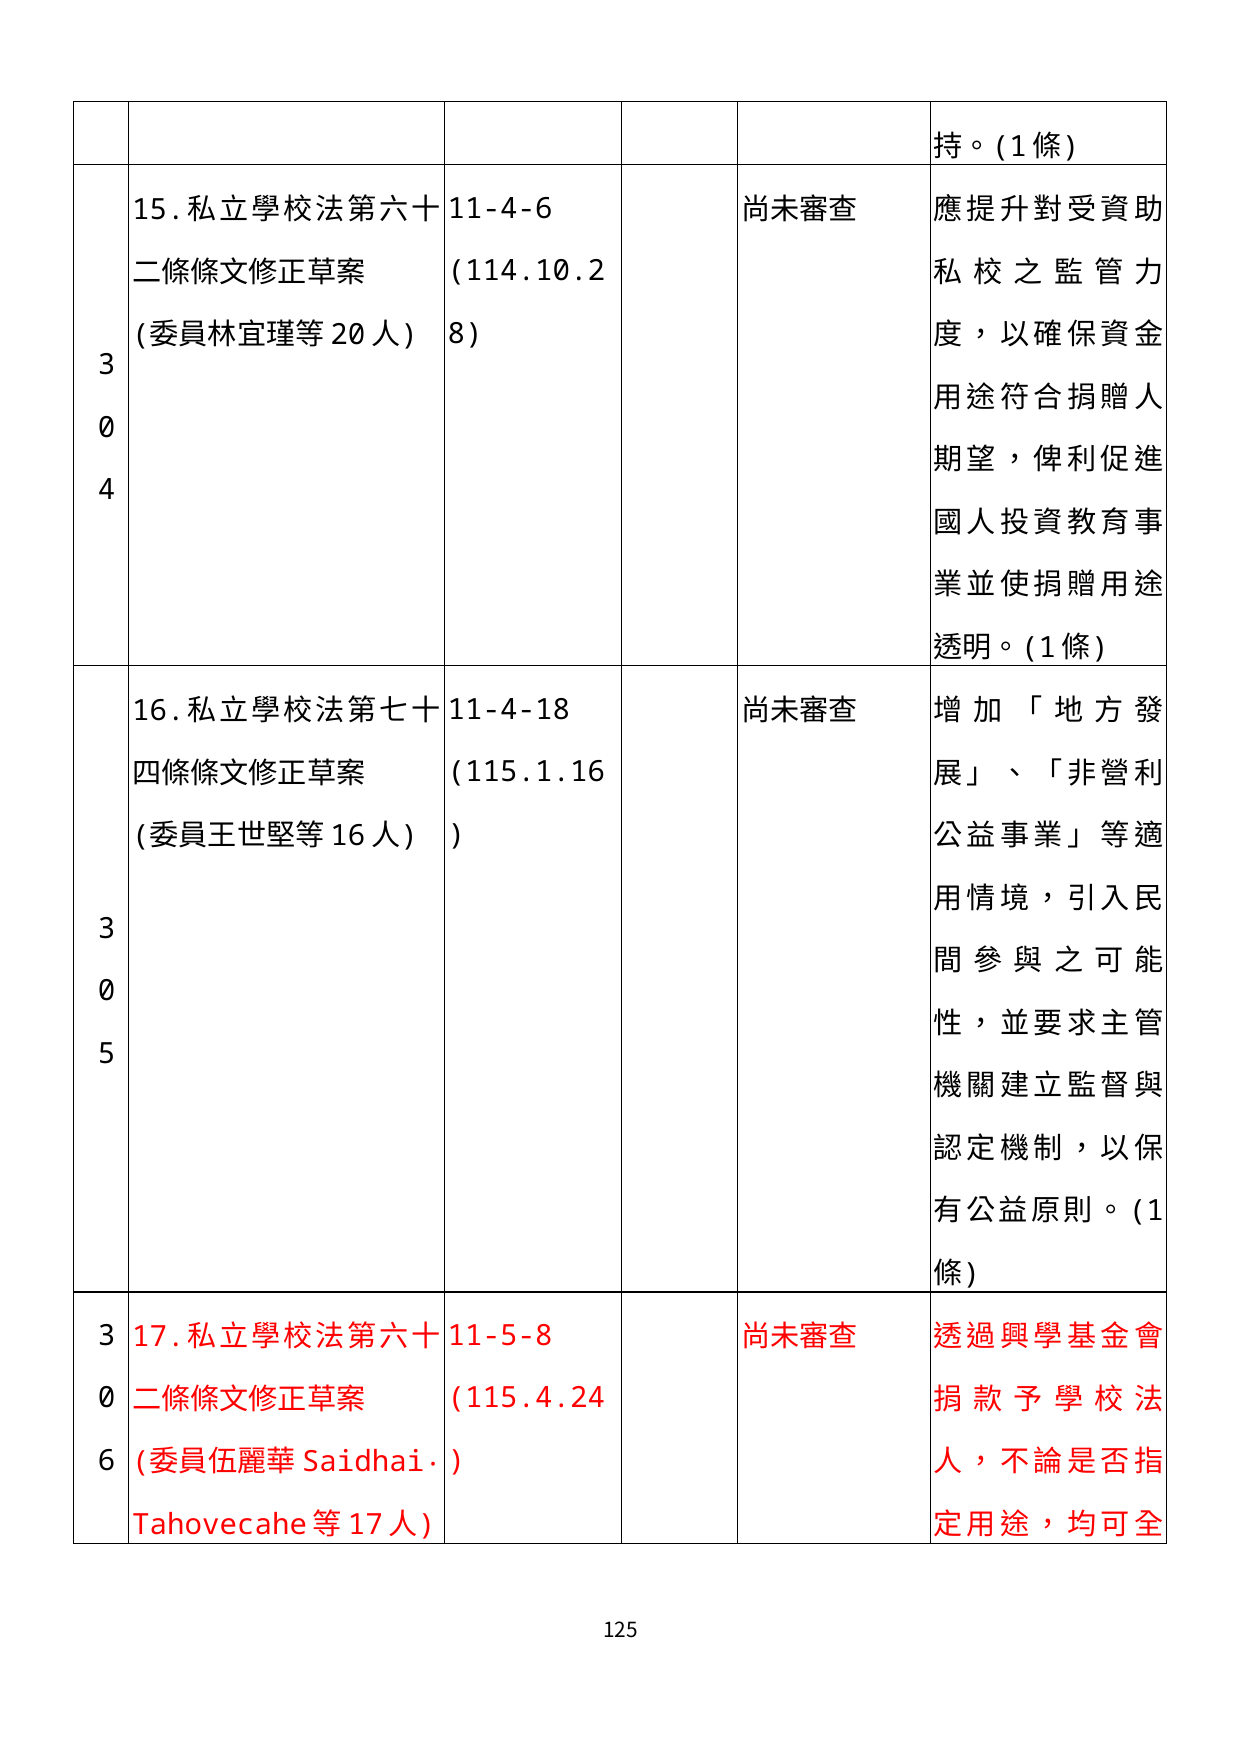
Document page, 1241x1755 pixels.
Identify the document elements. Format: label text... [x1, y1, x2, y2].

table_cell [622, 102, 737, 164]
table_cell 11-4-18 (115.1.16) [445, 666, 621, 1291]
table_cell 15.私立學校法第六十二條條文修正草案 (委員林宜瑾等20人) [129, 165, 444, 665]
table_cell 持。(1條) [931, 102, 1166, 164]
table_cell [622, 165, 737, 665]
table_cell 透過興學基金會捐款予學校法人，不論是否指定用途，均可全 [931, 1293, 1166, 1542]
table_cell 17.私立學校法第六十二條條文修正草案 (委員伍麗華Saidhai‧ Tahovecahe等17人) [129, 1293, 444, 1542]
table_cell [738, 102, 930, 164]
table_cell [74, 165, 128, 665]
table_cell 尚未審查 [738, 165, 930, 665]
table_cell [622, 666, 737, 1291]
table_cell 增加「地方發展」、「非營利公益事業」等適用情境，引入民間參與之可能性，並要求主管機關建立監督與認定機制，以保有公益原則。(1條) [931, 666, 1166, 1291]
table_cell [74, 666, 128, 1291]
table_cell 11-5-8 (115.4.24) [445, 1293, 621, 1542]
table_cell 尚未審查 [738, 1293, 930, 1542]
table_cell 尚未審查 [738, 666, 930, 1291]
table_cell 應提升對受資助私校之監管力度，以確保資金用途符合捐贈人期望，俾利促進國人投資教育事業並使捐贈用途透明。(1條) [931, 165, 1166, 665]
table_cell 11-4-6 (114.10.28) [445, 165, 621, 665]
table_cell [622, 1293, 737, 1542]
table_cell 16.私立學校法第七十四條條文修正草案 (委員王世堅等16人) [129, 666, 444, 1291]
table_cell [445, 102, 621, 164]
table_cell [74, 1293, 128, 1542]
table_cell [74, 102, 128, 164]
table_cell [129, 102, 444, 164]
